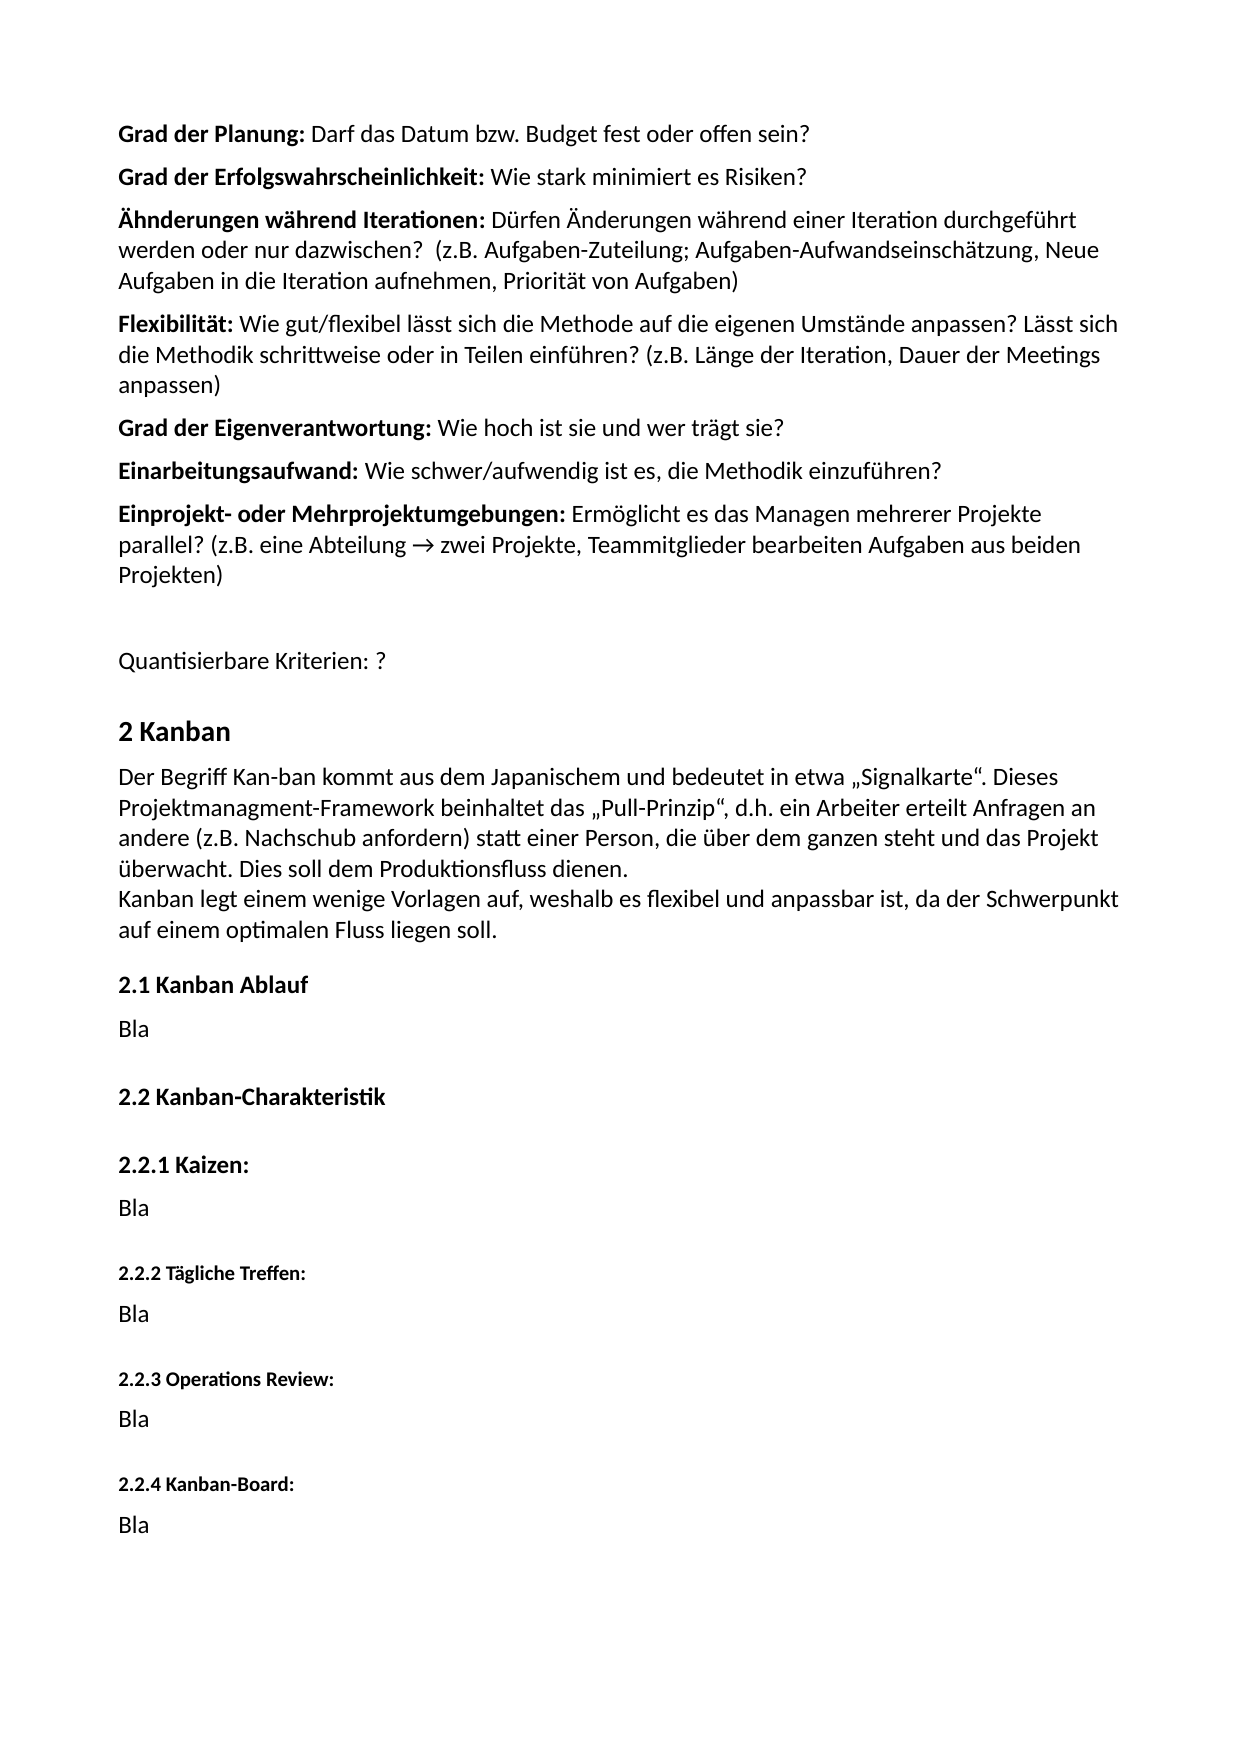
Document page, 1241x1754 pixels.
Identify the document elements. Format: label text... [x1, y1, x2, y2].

subtitle 2.2.3 Operations Review: [118, 1366, 1122, 1391]
text Bla [118, 1404, 1122, 1434]
text Bla [118, 1192, 1122, 1222]
subtitle 2.2.4 Kanban-Board: [118, 1472, 1122, 1497]
text Bla [118, 1509, 1122, 1540]
text Kanban legt einem wenige Vorlagen auf, weshalb es flexibel und anpassbar ist, da der Schwerpunkt auf einem optimalen Fluss liegen soll. [118, 884, 1122, 945]
subtitle 2.2.2 Tägliche Treffen: [118, 1260, 1122, 1285]
subtitle 2.2 Kanban-Charakteristik [118, 1081, 1122, 1111]
text Grad der Eigenverantwortung: Wie hoch ist sie und wer trägt sie? [118, 412, 1122, 443]
subtitle 2.2.1 Kaizen: [118, 1149, 1122, 1179]
text Quantisierbare Kriterien: ? [118, 645, 1122, 676]
text Grad der Erfolgswahrscheinlichkeit: Wie stark minimiert es Risiken? [118, 161, 1122, 192]
subtitle 2.1 Kanban Ablauf [118, 970, 1122, 1000]
text Der Begriff Kan-ban kommt aus dem Japanischem und bedeutet in etwa „Signalkarte“. Dieses Projektmanagment-Framework beinhaltet das „Pull-Prinzip“, d.h. ein Arbeiter erteilt Anfragen an andere (z.B. Nachschub anfordern) statt einer Person, die über dem ganzen steht und das Projekt überwacht. Dies soll dem Produktionsfluss dienen. [118, 762, 1122, 884]
text Ähnderungen während Iterationen: Dürfen Änderungen während einer Iteration durchgeführt werden oder nur dazwischen? (z.B. Aufgaben-Zuteilung; Aufgaben-Aufwandseinschätzung, Neue Aufgaben in die Iteration aufnehmen, Priorität von Aufgaben) [118, 204, 1122, 296]
subtitle 2 Kanban [118, 713, 1122, 749]
text Einarbeitungsaufwand: Wie schwer/aufwendig ist es, die Methodik einzuführen? [118, 455, 1122, 486]
text Einprojekt- oder Mehrprojektumgebungen: Ermöglicht es das Managen mehrerer Projekte parallel? (z.B. eine Abteilung → zwei Projekte, Teammitglieder bearbeiten Aufgaben aus beiden Projekten) [118, 498, 1122, 590]
text Bla [118, 1298, 1122, 1328]
text Grad der Planung: Darf das Datum bzw. Budget fest oder offen sein? [118, 118, 1122, 149]
text Bla [118, 1013, 1122, 1043]
text Flexibilität: Wie gut/flexibel lässt sich die Methode auf die eigenen Umstände anpassen? Lässt sich die Methodik schrittweise oder in Teilen einführen? (z.B. Länge der Iteration, Dauer der Meetings anpassen) [118, 308, 1122, 400]
